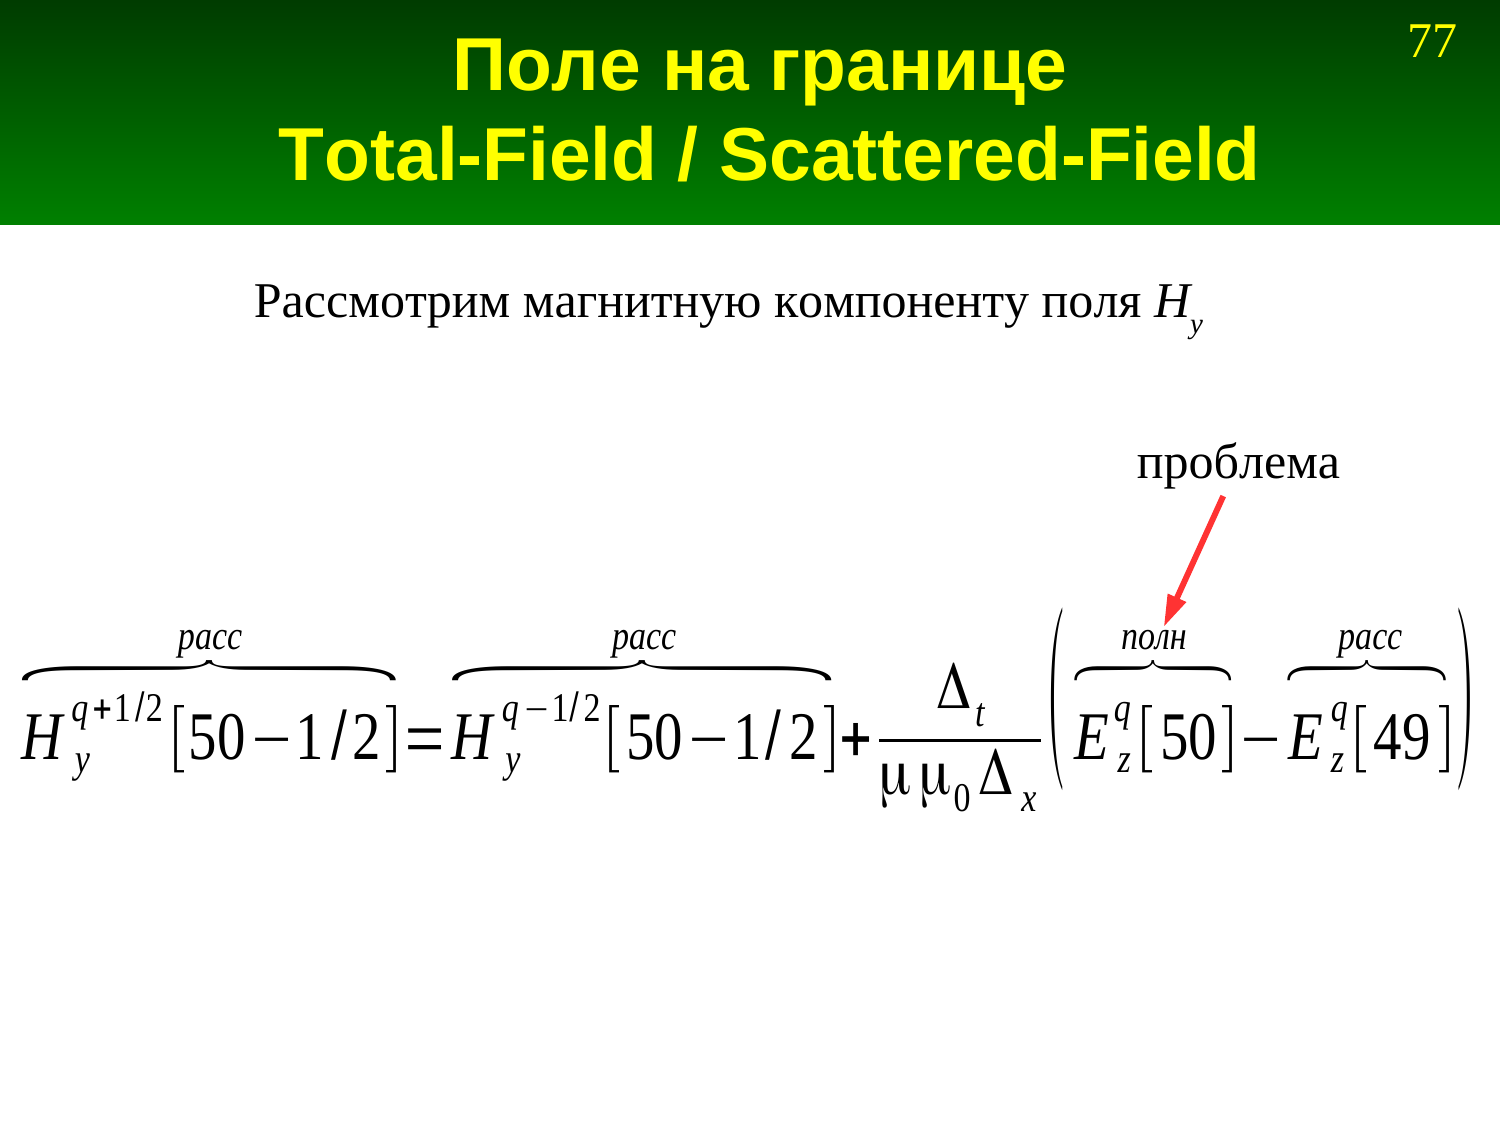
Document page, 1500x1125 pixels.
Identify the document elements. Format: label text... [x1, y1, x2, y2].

chart [0, 602, 1488, 818]
text_box проблема [1122, 421, 1356, 497]
title Поле на границе Total-Field / Scattered-Field [100, 7, 1441, 204]
text_box Рассмотрим магнитную компоненту поля Hy [239, 259, 1218, 347]
